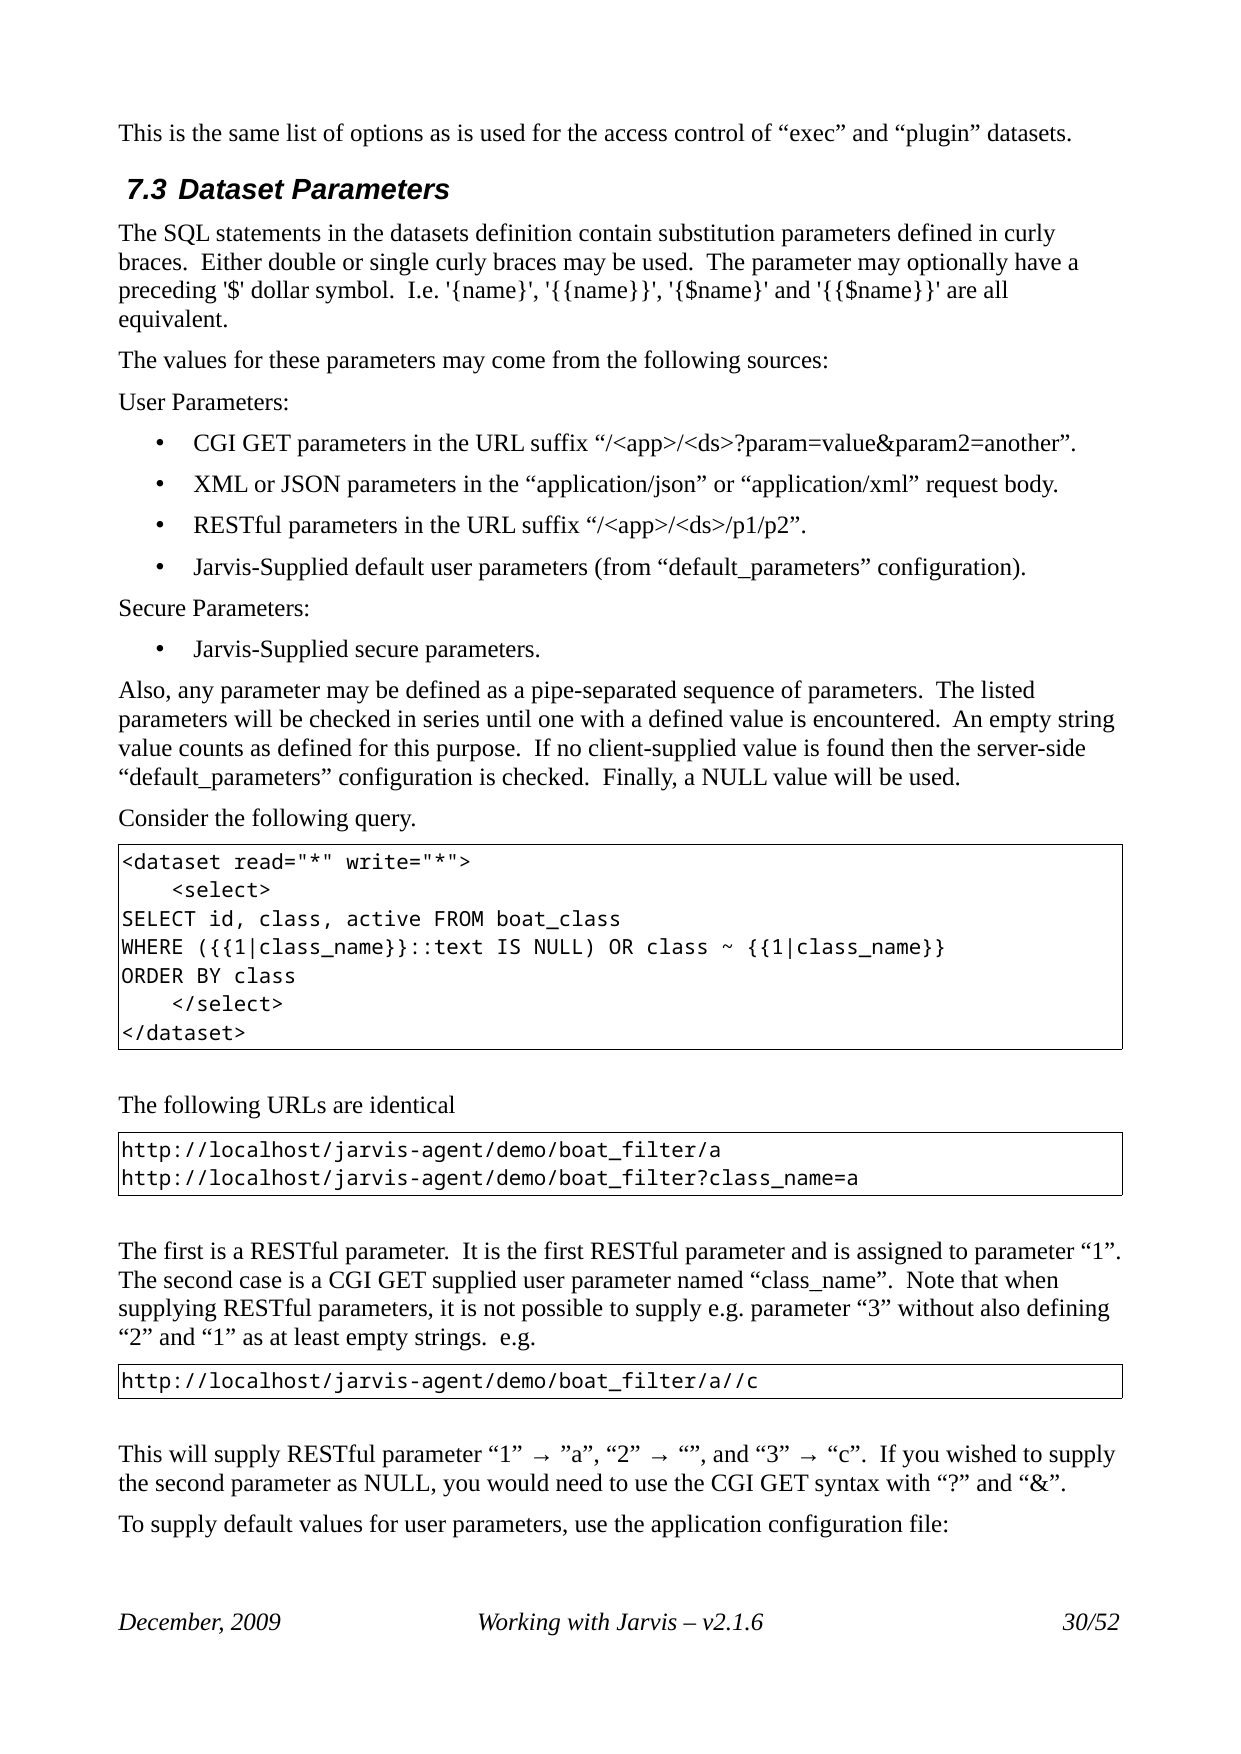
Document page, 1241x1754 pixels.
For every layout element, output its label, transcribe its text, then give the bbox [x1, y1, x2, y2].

text WHERE ({{1|class_name}}::text IS NULL) OR class ~ {{1|class_name}} [119, 929, 1122, 958]
list XML or JSON parameters in the “application/json” or “application/xml” request body. [156, 469, 1122, 498]
list RESTful parameters in the URL suffix “/<app>/<ds>/p1/p2”. [156, 510, 1122, 539]
text SELECT id, class, active FROM boat_class [119, 901, 1122, 929]
text The values for these parameters may come from the following sources: [118, 345, 1122, 374]
list Jarvis-Supplied default user parameters (from “default_parameters” configuration). [156, 552, 1122, 580]
text Consider the following query. [118, 803, 1122, 832]
text http://localhost/jarvis-agent/demo/boat_filter?class_name=a [119, 1160, 1122, 1195]
text http://localhost/jarvis-agent/demo/boat_filter/a [119, 1133, 1122, 1160]
list CGI GET parameters in the URL suffix “/<app>/<ds>?param=value&param2=another”. [156, 428, 1122, 457]
list Jarvis-Supplied secure parameters. [156, 634, 1122, 663]
text Also, any parameter may be defined as a pipe-separated sequence of parameters. The listed parameters will be checked in series until one with a defined value is encountered. An empty string value counts as defined for this purpose. If no client-supplied value is found then the server-side “default_parameters” configuration is checked. Finally, a NULL value will be used. [118, 675, 1122, 790]
text User Parameters: [118, 387, 1122, 415]
text ORDER BY class [119, 958, 1122, 986]
text This is the same list of options as is used for the access control of “exec” and “plugin” datasets. [118, 118, 1122, 147]
text </dataset> [119, 1015, 1122, 1049]
text The first is a RESTful parameter. It is the first RESTful parameter and is assigned to parameter “1”. The second case is a CGI GET supplied user parameter named “class_name”. Note that when supplying RESTful parameters, it is not possible to supply e.g. parameter “3” without also defining “2” and “1” as at least empty strings. e.g. [118, 1236, 1122, 1351]
text http://localhost/jarvis-agent/demo/boat_filter/a//c [119, 1365, 1122, 1398]
text The SQL statements in the datasets definition contain substitution parameters defined in curly braces. Either double or single curly braces may be used. The parameter may optionally have a preceding '$' dollar symbol. I.e. '{name}', '{{name}}', '{$name}' and '{{$name}}' are all equivalent. [118, 218, 1122, 333]
subtitle Dataset Parameters [118, 172, 1122, 205]
text To supply default values for user parameters, use the application configuration file: [118, 1509, 1122, 1538]
text <dataset read="*" write="*"> [119, 845, 1122, 873]
text <select> [119, 873, 1122, 901]
text This will supply RESTful parameter “1” → ”a”, “2” → “”, and “3” → “c”. If you wished to supply the second parameter as NULL, you would need to use the CGI GET syntax with “?” and “&”. [118, 1439, 1122, 1497]
text The following URLs are identical [118, 1091, 1122, 1119]
text </select> [119, 986, 1122, 1015]
text Secure Parameters: [118, 593, 1122, 622]
